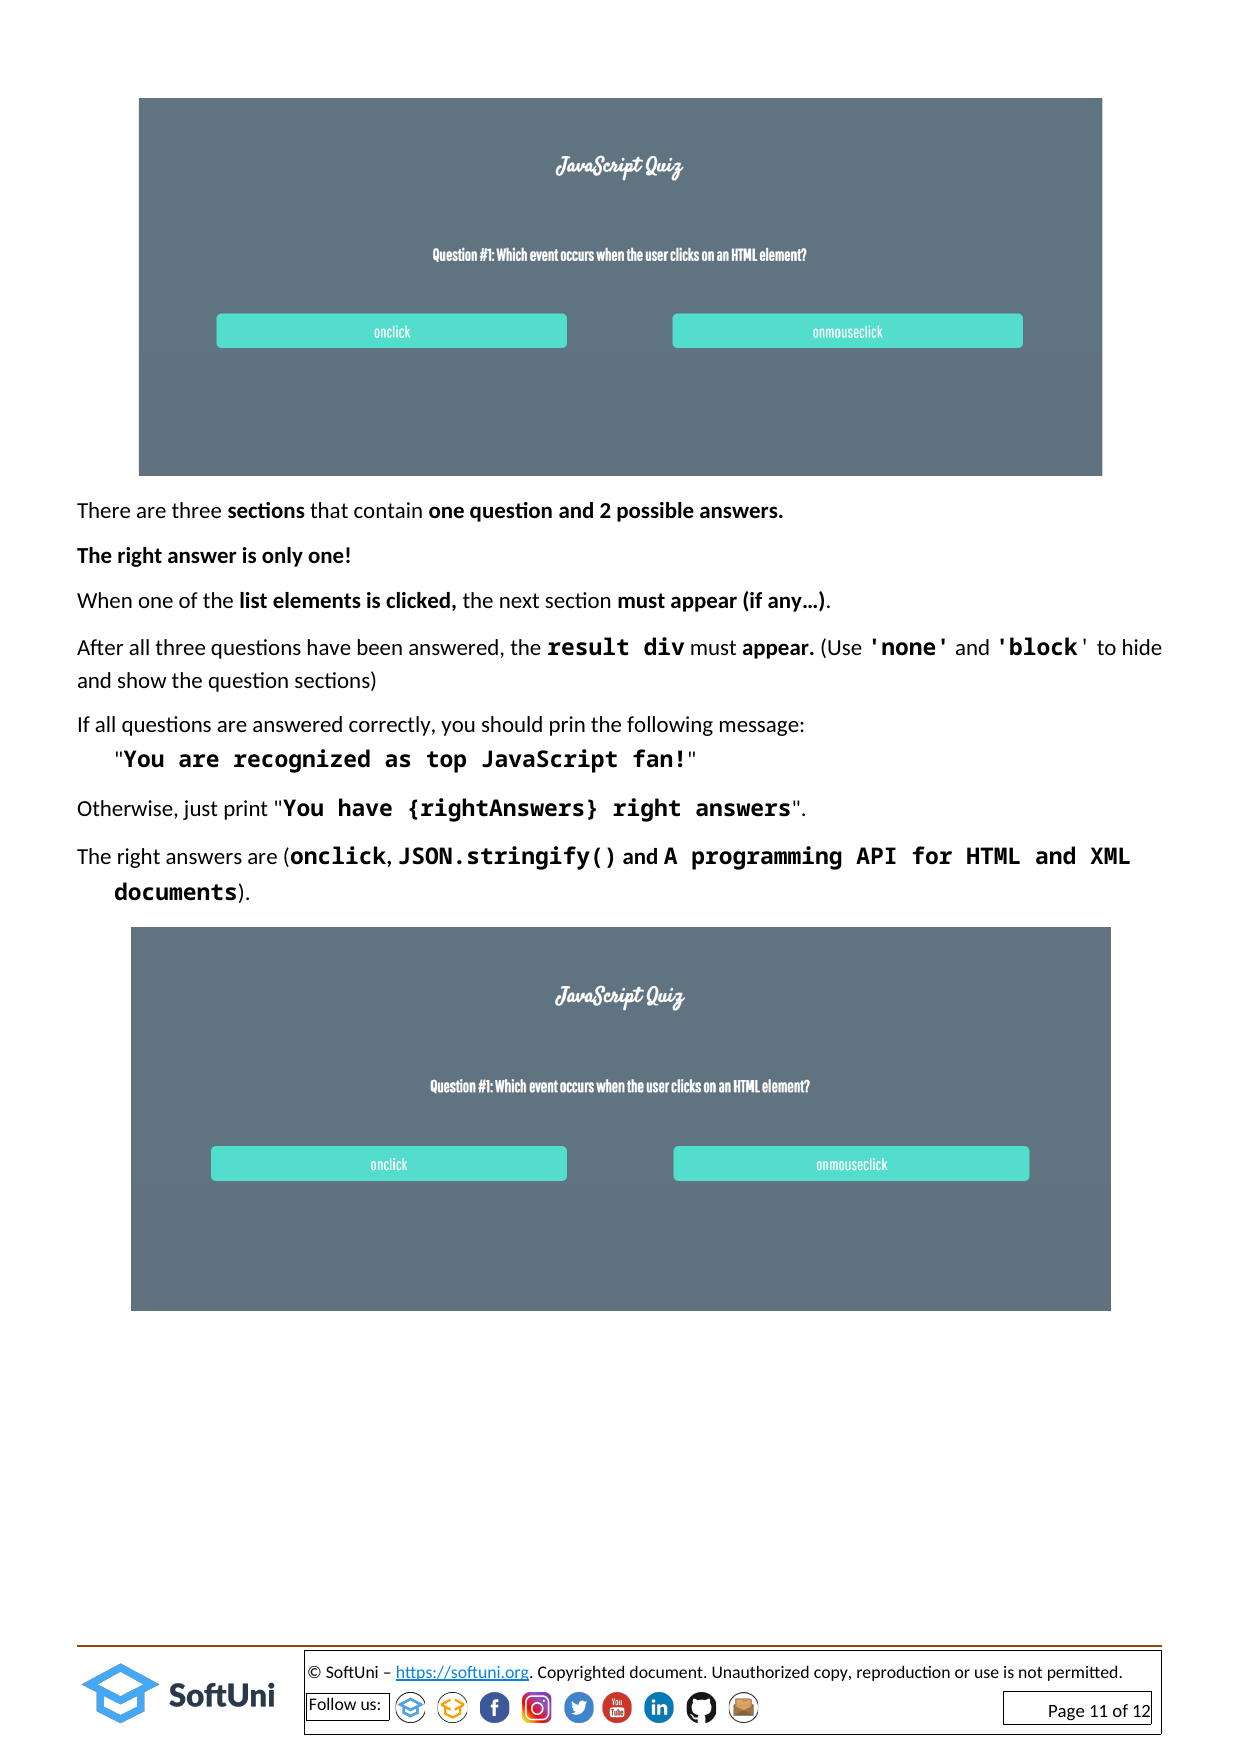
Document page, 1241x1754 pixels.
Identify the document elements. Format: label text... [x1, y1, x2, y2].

picture [644, 1714, 653, 1723]
text Otherwise, just print "You have {rightAnswers} right answers". [77, 792, 1163, 823]
picture [728, 1692, 759, 1723]
picture [131, 927, 1111, 1311]
picture [564, 1692, 594, 1723]
picture [138, 98, 1103, 476]
picture [480, 1692, 510, 1723]
text The right answer is only one! [77, 541, 1163, 569]
text If all questions are answered correctly, you should prin the following message: "You are recognized as top JavaScript fan!" [77, 711, 1163, 774]
picture [395, 1692, 425, 1723]
picture [644, 1692, 653, 1701]
picture [602, 1692, 632, 1723]
picture [75, 1658, 281, 1729]
text When one of the list elements is clicked, the next section must appear (if any…). [77, 586, 1163, 614]
picture [437, 1692, 468, 1723]
picture [665, 1692, 674, 1701]
picture [665, 1714, 674, 1723]
picture [686, 1692, 717, 1723]
text The right answers are (onclick, JSON.stringify() and A programming API for HTML and XML documents). [77, 840, 1163, 907]
picture [522, 1692, 552, 1723]
text After all three questions have been answered, the result div must appear. (Use 'none' and 'block' to hide and show the question sections) [77, 631, 1163, 694]
text There are three sections that contain one question and 2 possible answers. [77, 496, 1163, 524]
picture [658, 1705, 667, 1714]
